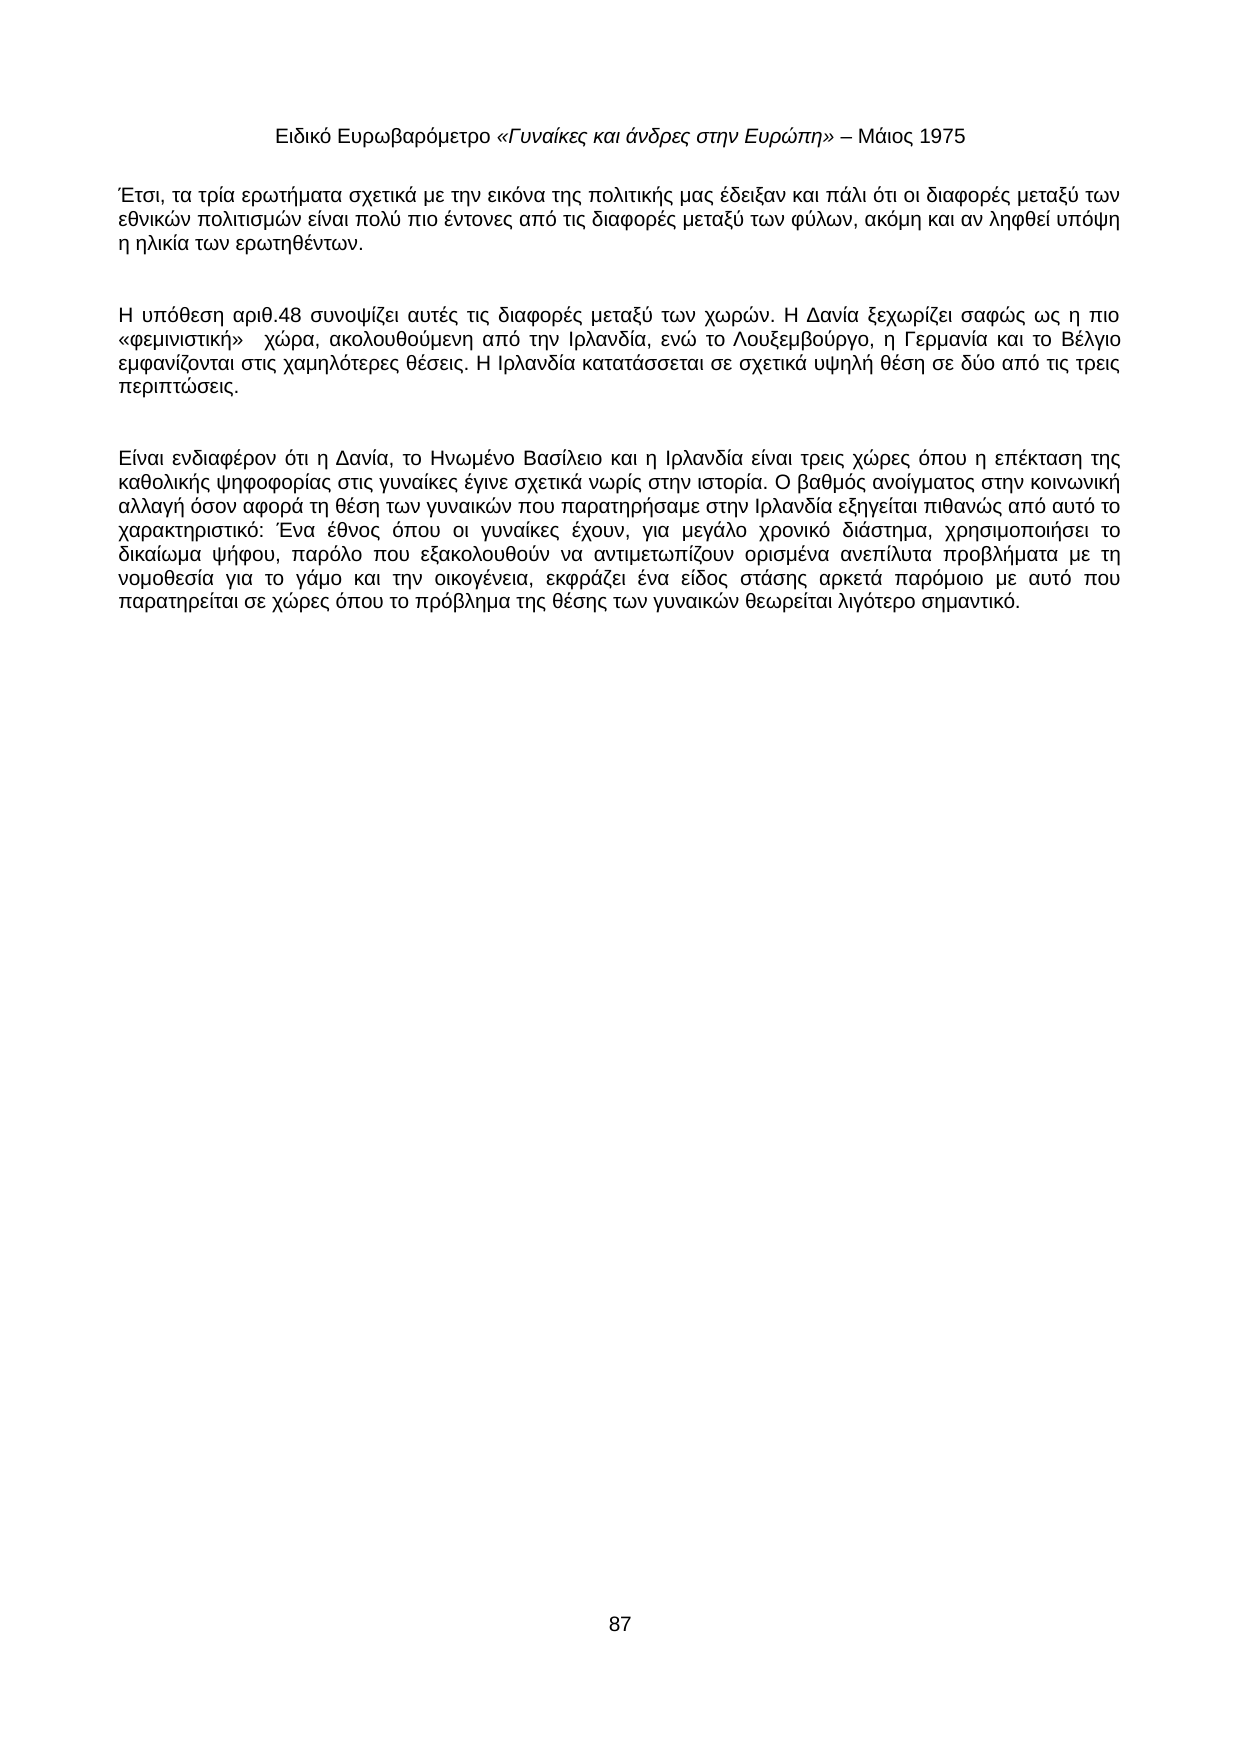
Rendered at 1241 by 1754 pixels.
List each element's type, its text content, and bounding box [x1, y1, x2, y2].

text Η υπόθεση αριθ.48 συνοψίζει αυτές τις διαφορές μεταξύ των χωρών. Η Δανία ξεχωρίζει σαφώς ως η πιο «φεμινιστική» χώρα, ακολουθούμενη από την Ιρλανδία, ενώ το Λουξεμβούργο, η Γερμανία και το Βέλγιο εμφανίζονται στις χαμηλότερες θέσεις. Η Ιρλανδία κατατάσσεται σε σχετικά υψηλή θέση σε δύο από τις τρεις περιπτώσεις. [118, 302, 1122, 398]
text Έτσι, τα τρία ερωτήματα σχετικά με την εικόνα της πολιτικής μας έδειξαν και πάλι ότι οι διαφορές μεταξύ των εθνικών πολιτισμών είναι πολύ πιο έντονες από τις διαφορές μεταξύ των φύλων, ακόμη και αν ληφθεί υπόψη η ηλικία των ερωτηθέντων. [118, 183, 1122, 255]
text Είναι ενδιαφέρον ότι η Δανία, το Ηνωμένο Βασίλειο και η Ιρλανδία είναι τρεις χώρες όπου η επέκταση της καθολικής ψηφοφορίας στις γυναίκες έγινε σχετικά νωρίς στην ιστορία. Ο βαθμός ανοίγματος στην κοινωνική αλλαγή όσον αφορά τη θέση των γυναικών που παρατηρήσαμε στην Ιρλανδία εξηγείται πιθανώς από αυτό το χαρακτηριστικό: Ένα έθνος όπου οι γυναίκες έχουν, για μεγάλο χρονικό διάστημα, χρησιμοποιήσει το δικαίωμα ψήφου, παρόλο που εξακολουθούν να αντιμετωπίζουν ορισμένα ανεπίλυτα προβλήματα με τη νομοθεσία για το γάμο και την οικογένεια, εκφράζει ένα είδος στάσης αρκετά παρόμοιο με αυτό που παρατηρείται σε χώρες όπου το πρόβλημα της θέσης των γυναικών θεωρείται λιγότερο σημαντικό. [118, 446, 1122, 613]
